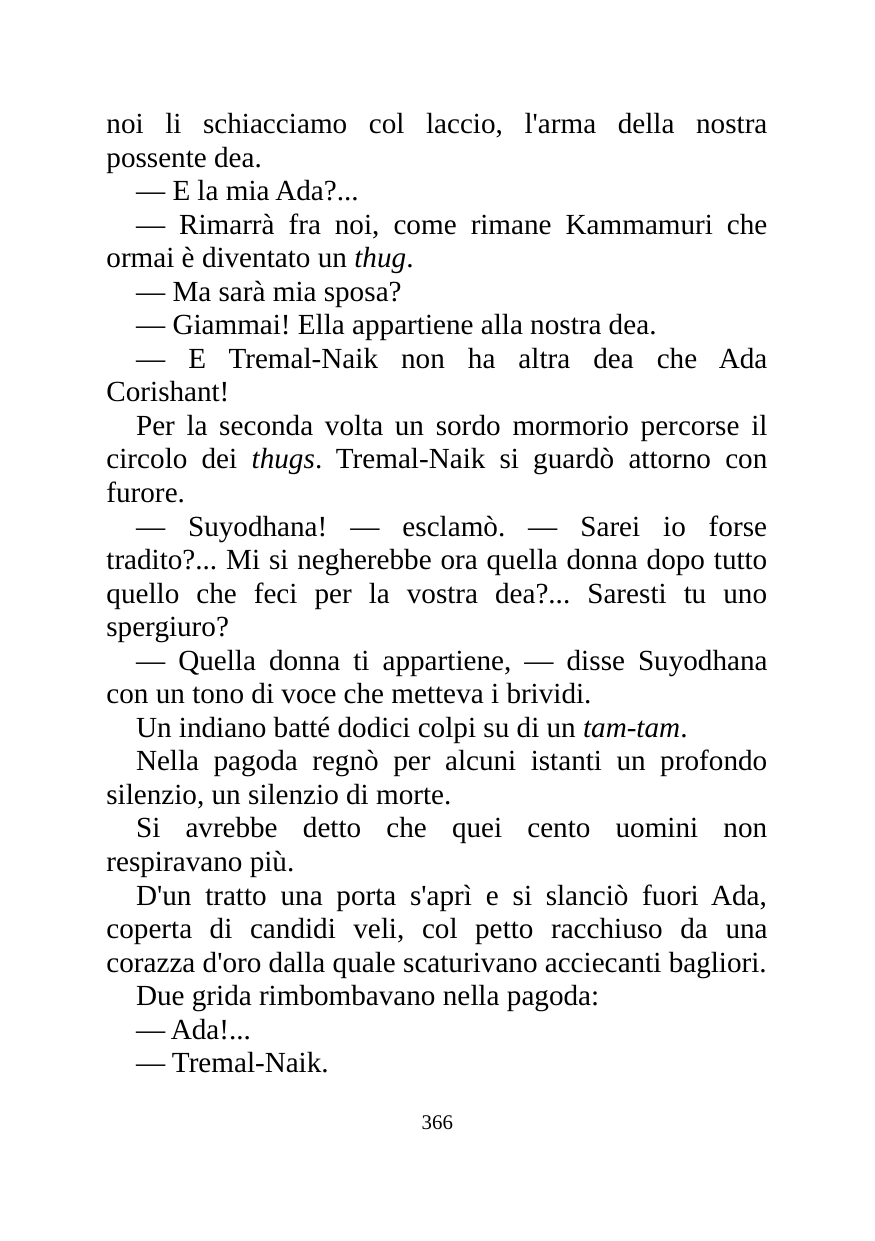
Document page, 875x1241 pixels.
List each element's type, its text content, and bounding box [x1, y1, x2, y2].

text D'un tratto una porta s'aprì e si slanciò fuori Ada, coperta di candidi veli, col petto racchiuso da una corazza d'oro dalla quale scaturivano acciecanti bagliori. [106, 878, 768, 978]
text — Quella donna ti appartiene, — disse Suyodhana con un tono di voce che metteva i brividi. [106, 643, 768, 710]
text — E la mia Ada?... [106, 173, 768, 207]
text Si avrebbe detto che quei cento uomini non respiravano più. [106, 811, 768, 878]
text — E Tremal-Naik non ha altra dea che Ada Corishant! [106, 341, 768, 408]
text — Suyodhana! — esclamò. — Sarei io forse tradito?... Mi si negherebbe ora quella donna dopo tutto quello che feci per la vostra dea?... Saresti tu uno spergiuro? [106, 509, 768, 643]
text noi li schiacciamo col laccio, l'arma della nostra possente dea. [106, 106, 768, 173]
text — Ma sarà mia sposa? [106, 274, 768, 307]
text — Tremal-Naik. [106, 1045, 768, 1079]
text — Rimarrà fra noi, come rimane Kammamuri che ormai è diventato un thug. [106, 207, 768, 274]
text Nella pagoda regnò per alcuni istanti un profondo silenzio, un silenzio di morte. [106, 743, 768, 811]
text Per la seconda volta un sordo mormorio percorse il circolo dei thugs. Tremal-Naik si guardò attorno con furore. [106, 408, 768, 509]
text — Ada!... [106, 1012, 768, 1045]
text Un indiano batté dodici colpi su di un tam-tam. [106, 710, 768, 743]
text — Giammai! Ella appartiene alla nostra dea. [106, 307, 768, 341]
text Due grida rimbombavano nella pagoda: [106, 978, 768, 1012]
